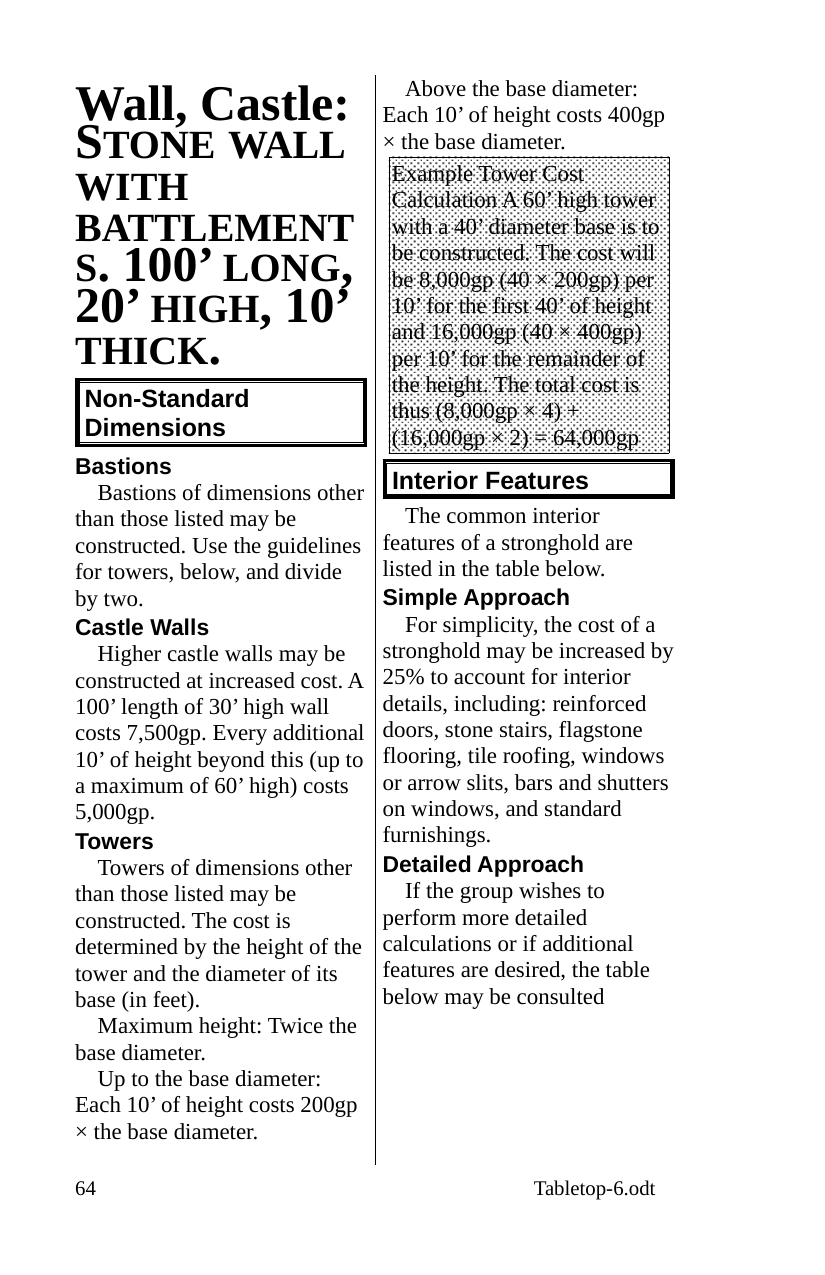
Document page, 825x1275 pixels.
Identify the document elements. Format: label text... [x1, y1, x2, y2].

text For simplicity, the cost of a stronghold may be increased by 25% to account for interior details, including: reinforced doors, stone stairs, flagstone flooring, tile roofing, windows or arrow slits, bars and shutters on windows, and standard furnishings. [382, 611, 675, 848]
subtitle Detailed Approach [382, 851, 675, 877]
text Up to the base diameter: Each 10’ of height costs 200gp × the base diameter. [75, 1065, 367, 1144]
text Above the base diameter: Each 10’ of height costs 400gp × the base diameter. [382, 75, 675, 154]
subtitle Castle Walls [75, 614, 367, 640]
subtitle Non-Standard Dimensions [80, 383, 363, 442]
text Bastions of dimensions other than those listed may be constructed. Use the guidelines for towers, below, and divide by two. [75, 479, 367, 611]
subtitle Bastions [75, 453, 367, 479]
text Wall, castle: Stone wall with battlements. 100’ long, 20’ high, 10’ thick. [75, 87, 367, 375]
text Example Tower Cost Calculation A 60’ high tower with a 40’ diameter base is to be constructed. The cost will be 8,000gp (40 × 200gp) per 10’ for the first 40’ of height and 16,000gp (40 × 400gp) per 10’ for the remainder of the height. The total cost is thus (8,000gp × 4) + (16,000gp × 2) = 64,000gp [390, 158, 669, 453]
text Maximum height: Twice the base diameter. [75, 1012, 367, 1065]
text Towers of dimensions other than those listed may be constructed. The cost is determined by the height of the tower and the diameter of its base (in feet). [75, 854, 367, 1012]
subtitle Towers [75, 828, 367, 854]
text The common interior features of a stronghold are listed in the table below. [382, 502, 675, 581]
text If the group wishes to perform more detailed calculations or if additional features are desired, the table below may be consulted [382, 877, 675, 1009]
text Higher castle walls may be constructed at increased cost. A 100’ length of 30’ high wall costs 7,500gp. Every additional 10’ of height beyond this (up to a maximum of 60’ high) costs 5,000gp. [75, 640, 367, 825]
subtitle Interior Features [387, 464, 670, 494]
subtitle Simple Approach [382, 584, 675, 611]
